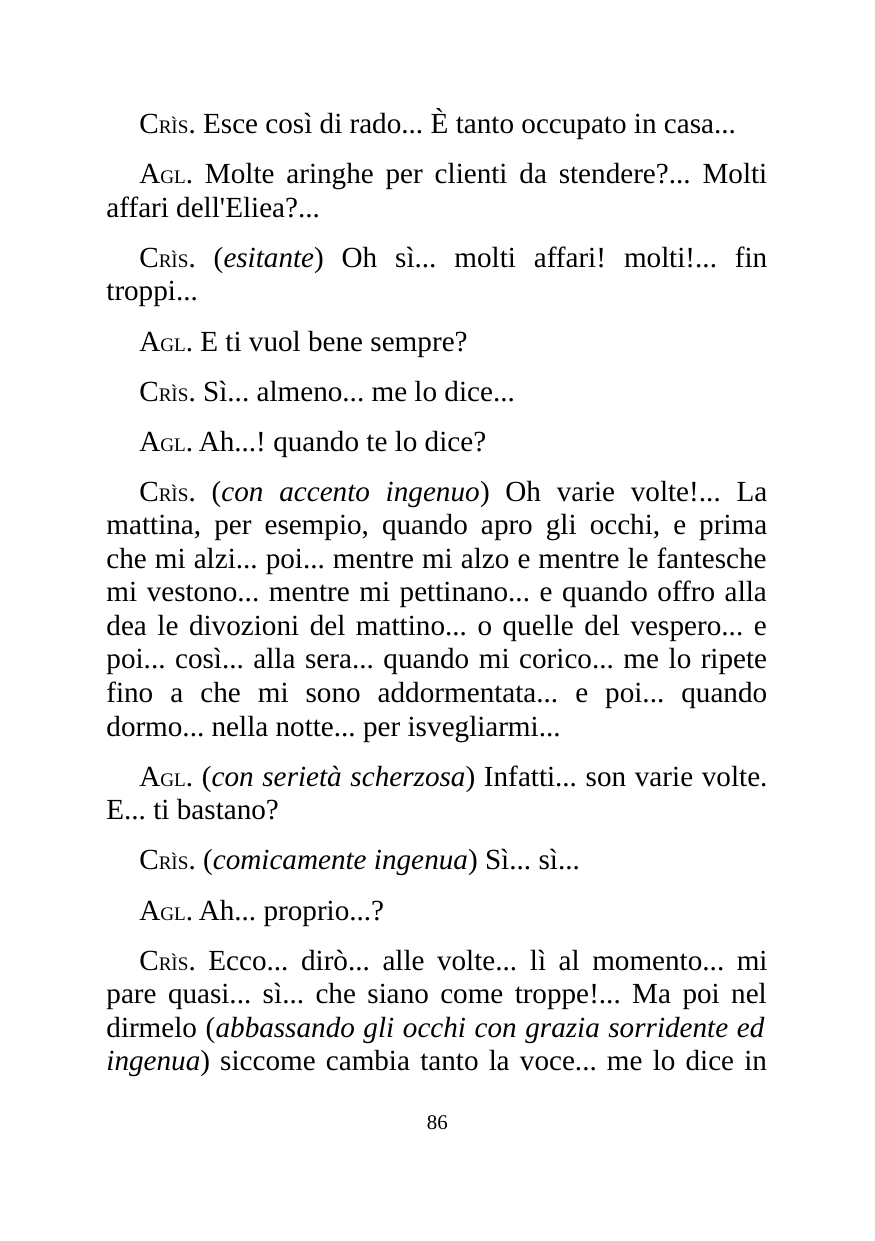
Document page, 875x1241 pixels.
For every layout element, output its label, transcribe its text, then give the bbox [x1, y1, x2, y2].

text Agl. Molte aringhe per clienti da stendere?... Molti affari dell'Eliea?... [106, 156, 768, 223]
text Agl. E ti vuol bene sempre? [106, 324, 768, 357]
text Crìs. Sì... almeno... me lo dice... [106, 374, 768, 407]
text Agl. (con serietà scherzosa) Infatti... son varie volte. E... ti bastano? [106, 759, 768, 826]
text Crìs. (comicamente ingenua) Sì... sì... [106, 842, 768, 876]
text Crìs. (esitante) Oh sì... molti affari! molti!... fin troppi... [106, 240, 768, 307]
text Crìs. (con accento ingenuo) Oh varie volte!... La mattina, per esempio, quando apro gli occhi, e prima che mi alzi... poi... mentre mi alzo e mentre le fantesche mi vestono... mentre mi pettinano... e quando offro alla dea le divozioni del mattino... o quelle del vespero... e poi... così... alla sera... quando mi corico... me lo ripete fino a che mi sono addormentata... e poi... quando dormo... nella notte... per isvegliarmi... [106, 474, 768, 742]
text Agl. Ah... proprio...? [106, 893, 768, 926]
text Crìs. Ecco... dirò... alle volte... lì al momento... mi pare quasi... sì... che siano come troppe!... Ma poi nel dirmelo (abbassando gli occhi con grazia sorridente ed ingenua) siccome cambia tanto la voce... me lo dice in [106, 943, 768, 1077]
text Agl. Ah...! quando te lo dice? [106, 424, 768, 457]
text Crìs. Esce così di rado... È tanto occupato in casa... [106, 106, 768, 140]
